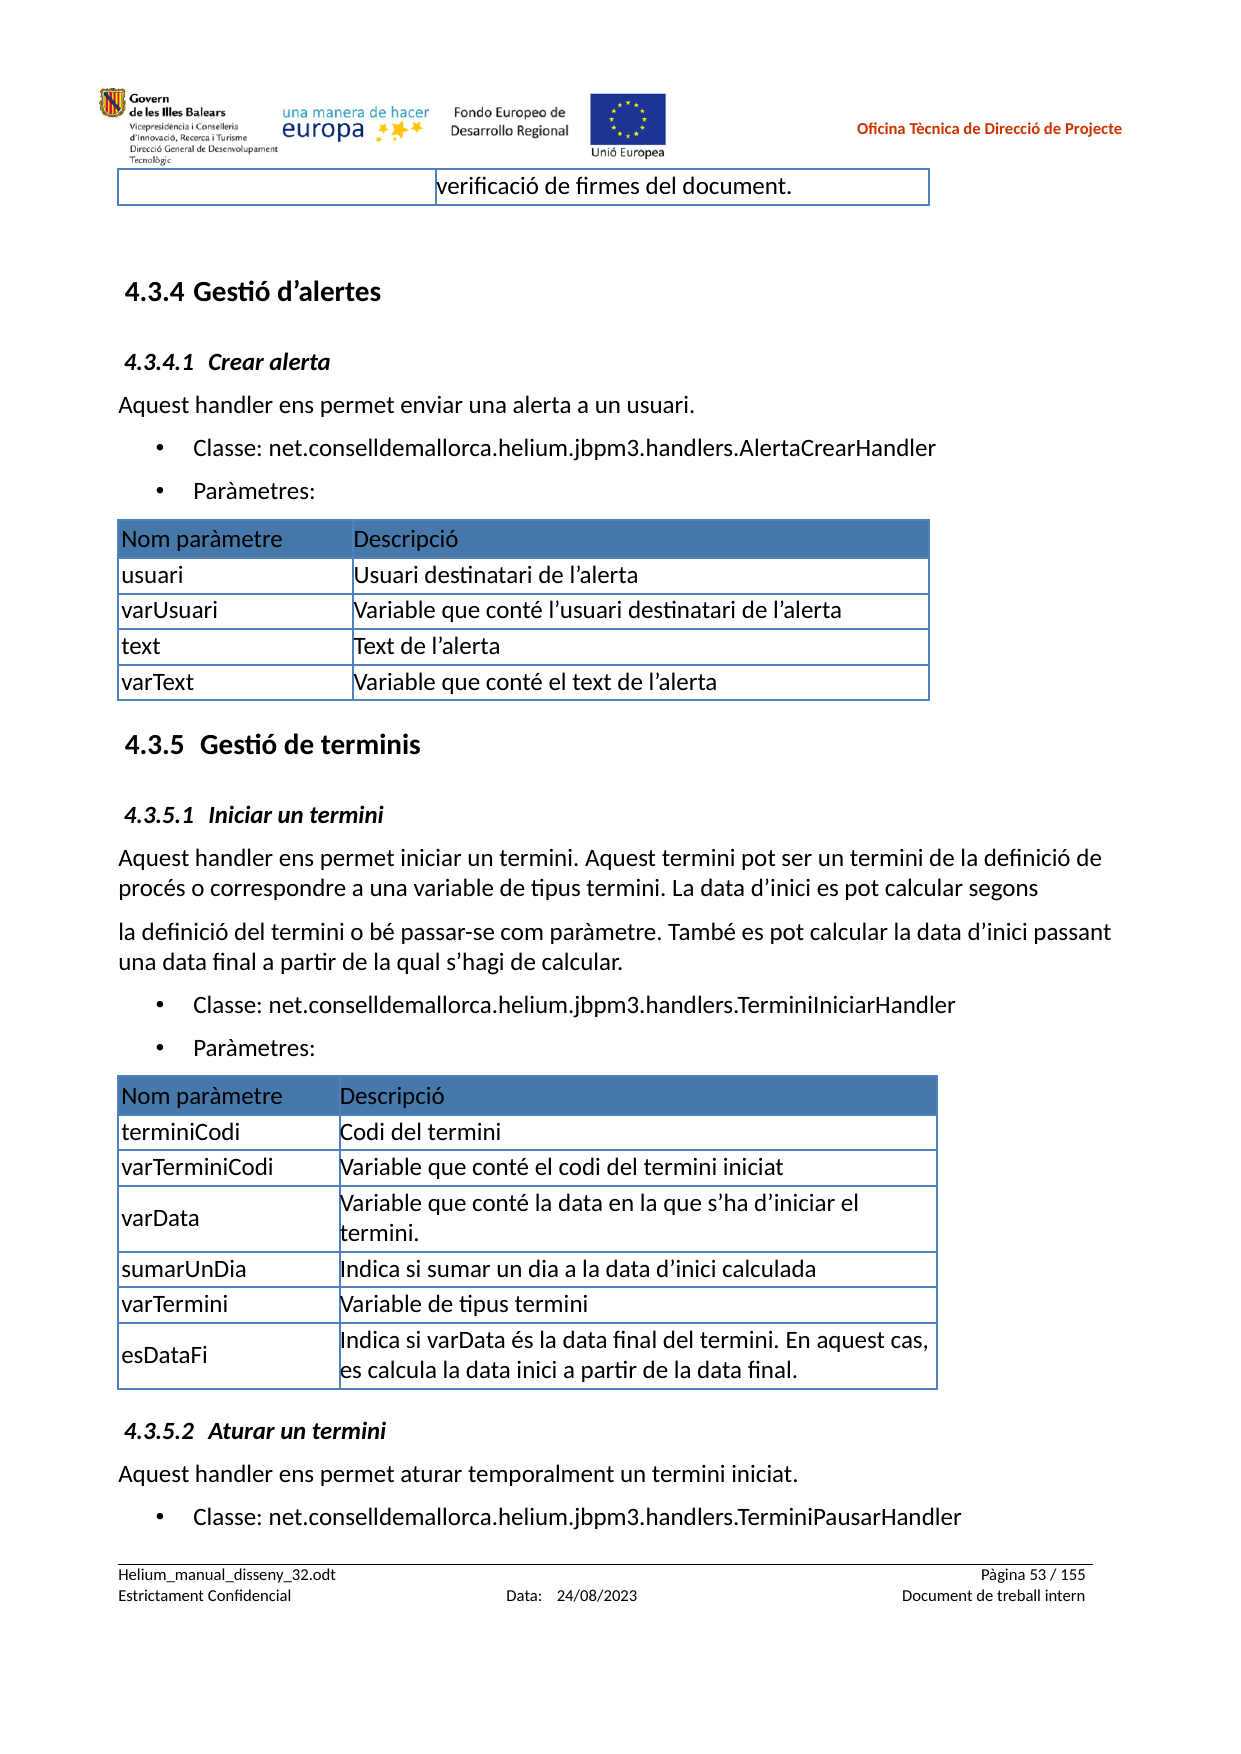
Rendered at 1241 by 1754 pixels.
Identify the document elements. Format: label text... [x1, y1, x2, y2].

text la definició del termini o bé passar-se com paràmetre. També es pot calcular la data d’inici passant una data final a partir de la qual s’hagi de calcular. [118, 916, 1122, 977]
table_cell Variable que conté el text de l’alerta [354, 666, 928, 699]
table_cell Variable de tipus termini [341, 1288, 936, 1322]
table_cell esDataFi [119, 1324, 339, 1388]
subtitle Aturar un termini [118, 1415, 1122, 1445]
table_cell varTermini [119, 1288, 339, 1322]
table_cell varTerminiCodi [119, 1151, 339, 1185]
table_cell text [119, 630, 352, 663]
text Aquest handler ens permet aturar temporalment un termini iniciat. [118, 1458, 1122, 1488]
table_cell Indica si varData és la data final del termini. En aquest cas, es calcula la data inici a partir de la data final. [341, 1324, 936, 1388]
table_cell varText [119, 666, 352, 699]
table_cell Codi del termini [341, 1116, 936, 1149]
list Classe: net.conselldemallorca.helium.jbpm3.handlers.AlertaCrearHandler [156, 432, 1122, 463]
list Paràmetres: [156, 1032, 1122, 1063]
list Classe: net.conselldemallorca.helium.jbpm3.handlers.TerminiIniciarHandler [156, 989, 1122, 1020]
table_header Descripció [341, 1077, 936, 1114]
subtitle Crear alerta [118, 347, 1122, 377]
table_cell Text de l’alerta [354, 630, 928, 663]
table_header Nom paràmetre [119, 1077, 339, 1114]
table_cell verificació de firmes del document. [437, 170, 928, 203]
table_header Descripció [354, 521, 928, 557]
table_cell sumarUnDia [119, 1253, 339, 1286]
list Paràmetres: [156, 476, 1122, 506]
table_cell Indica si sumar un dia a la data d’inici calculada [341, 1253, 936, 1286]
table_header Nom paràmetre [119, 521, 352, 557]
table_cell Variable que conté la data en la que s’ha d’iniciar el termini. [341, 1187, 936, 1251]
picture [99, 87, 668, 166]
table_cell varUsuari [119, 595, 352, 628]
text Aquest handler ens permet iniciar un termini. Aquest termini pot ser un termini de la definició de procés o correspondre a una variable de tipus termini. La data d’inici es pot calcular segons [118, 842, 1122, 903]
table_cell [119, 170, 435, 203]
table_cell terminiCodi [119, 1116, 339, 1149]
table_cell usuari [119, 559, 352, 592]
table_cell varData [119, 1187, 339, 1251]
list Classe: net.conselldemallorca.helium.jbpm3.handlers.TerminiPausarHandler [156, 1501, 1122, 1531]
subtitle Gestió d’alertes [118, 273, 1122, 309]
subtitle Gestió de terminis [118, 726, 1122, 762]
table_cell Usuari destinatari de l’alerta [354, 559, 928, 592]
table_cell Variable que conté el codi del termini iniciat [341, 1151, 936, 1185]
subtitle Iniciar un termini [118, 799, 1122, 829]
table_cell Variable que conté l’usuari destinatari de l’alerta [354, 595, 928, 628]
text Aquest handler ens permet enviar una alerta a un usuari. [118, 389, 1122, 420]
